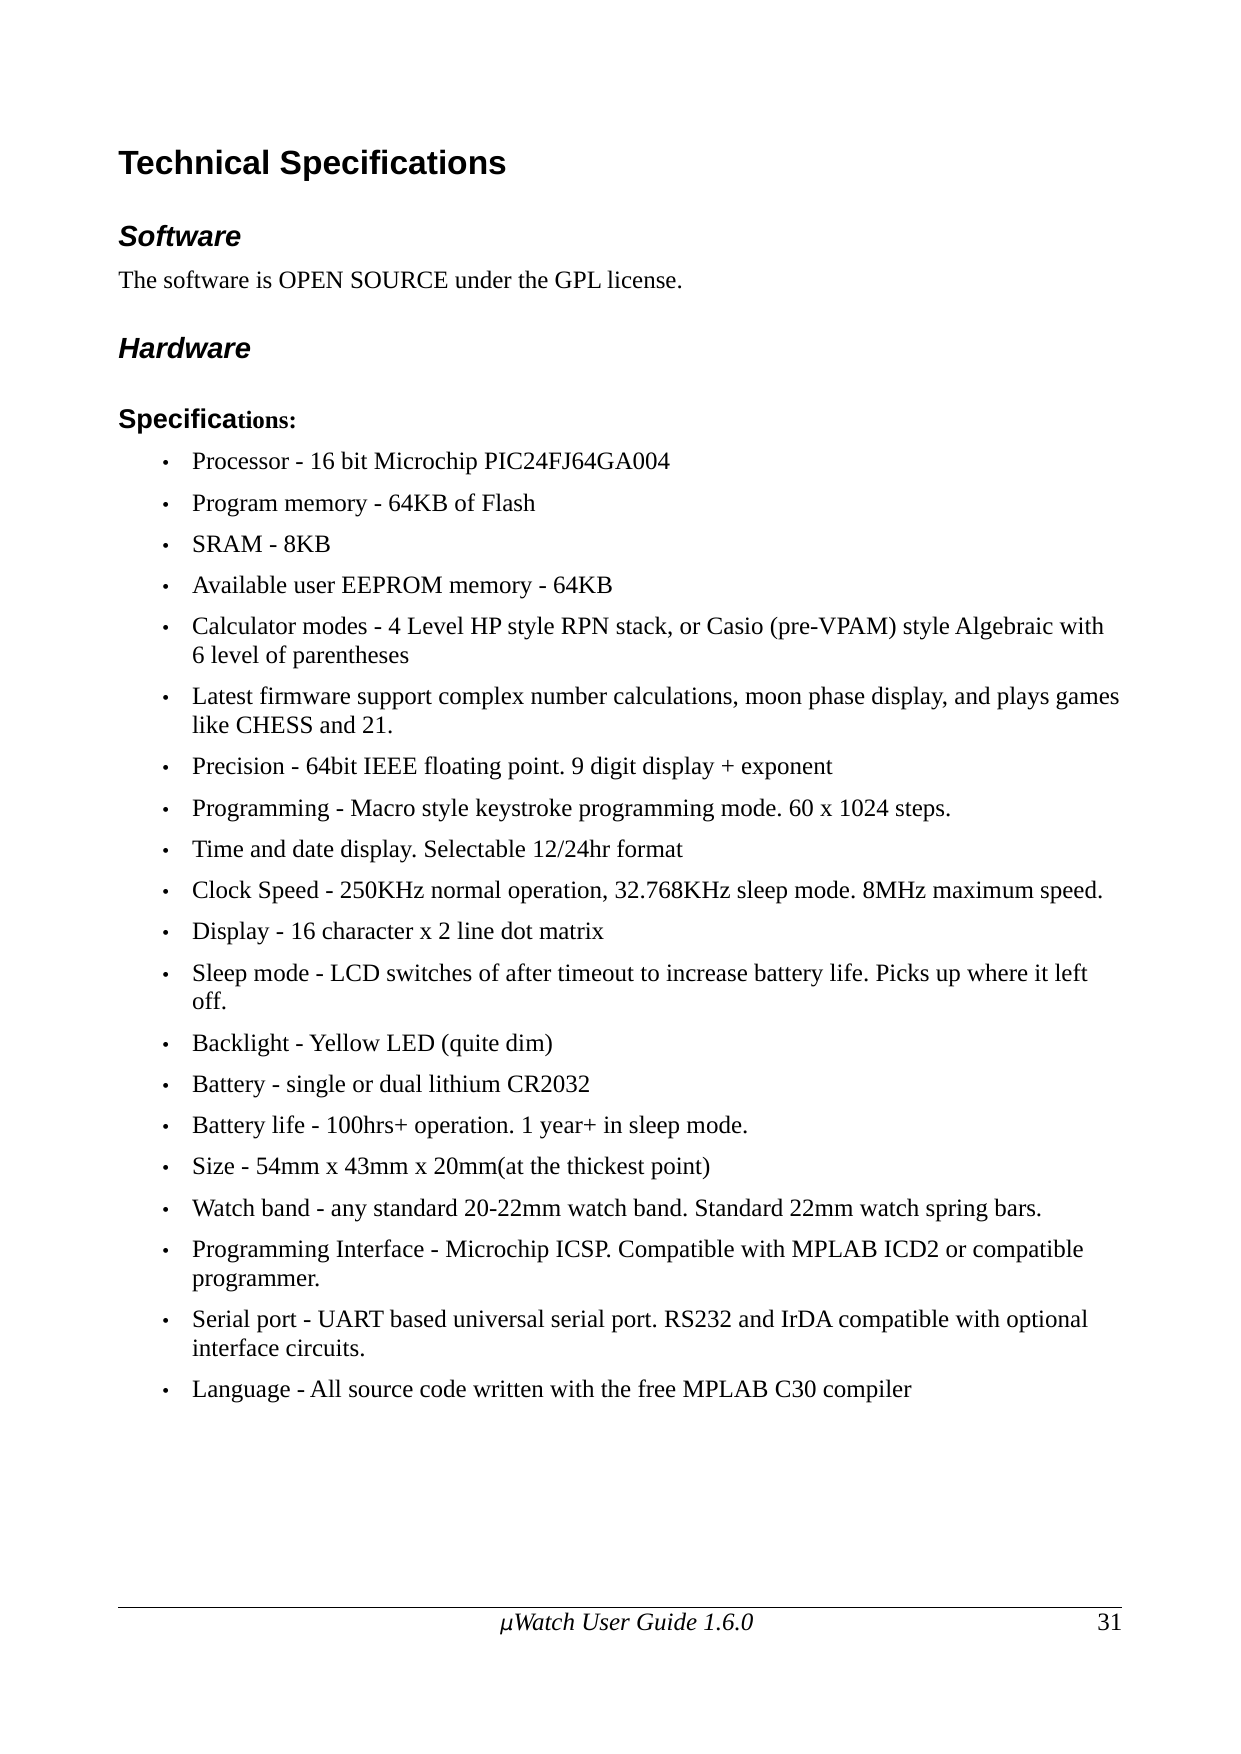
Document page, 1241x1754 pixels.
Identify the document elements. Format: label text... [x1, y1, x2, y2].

list Precision - 64bit IEEE floating point. 9 digit display + exponent [162, 751, 1122, 780]
list Programming Interface - Microchip ICSP. Compatible with MPLAB ICD2 or compatible programmer. [162, 1234, 1122, 1291]
list Time and date display. Selectable 12/24hr format [162, 834, 1122, 863]
list Program memory - 64KB of Flash [162, 488, 1122, 516]
list Language - All source code written with the free MPLAB C30 compiler [162, 1374, 1122, 1403]
list Display - 16 character x 2 line dot matrix [162, 916, 1122, 945]
list Battery life - 100hrs+ operation. 1 year+ in sleep mode. [162, 1110, 1122, 1139]
list Size - 54mm x 43mm x 20mm(at the thickest point) [162, 1151, 1122, 1180]
list Watch band - any standard 20-22mm watch band. Standard 22mm watch spring bars. [162, 1193, 1122, 1221]
list Programming - Macro style keystroke programming mode. 60 x 1024 steps. [162, 793, 1122, 821]
list Latest firmware support complex number calculations, moon phase display, and plays games like CHESS and 21. [162, 681, 1122, 739]
list Clock Speed - 250KHz normal operation, 32.768KHz sleep mode. 8MHz maximum speed. [162, 875, 1122, 904]
subtitle Technical Specifications [118, 143, 1122, 182]
list Battery - single or dual lithium CR2032 [162, 1069, 1122, 1098]
list Serial port - UART based universal serial port. RS232 and IrDA compatible with optional interface circuits. [162, 1304, 1122, 1361]
list Sleep mode - LCD switches of after timeout to increase battery life. Picks up where it left off. [162, 958, 1122, 1015]
list Available user EEPROM memory - 64KB [162, 570, 1122, 599]
subtitle Specifications: [118, 403, 1122, 434]
text The software is OPEN SOURCE under the GPL license. [118, 265, 1122, 294]
list Processor - 16 bit Microchip PIC24FJ64GA004 [162, 446, 1122, 475]
list SRAM - 8KB [162, 529, 1122, 558]
list Calculator modes - 4 Level HP style RPN stack, or Casio (pre-VPAM) style Algebraic with 6 level of parentheses [162, 611, 1122, 669]
list Backlight - Yellow LED (quite dim) [162, 1028, 1122, 1056]
subtitle Hardware [118, 332, 1122, 365]
subtitle Software [118, 219, 1122, 253]
